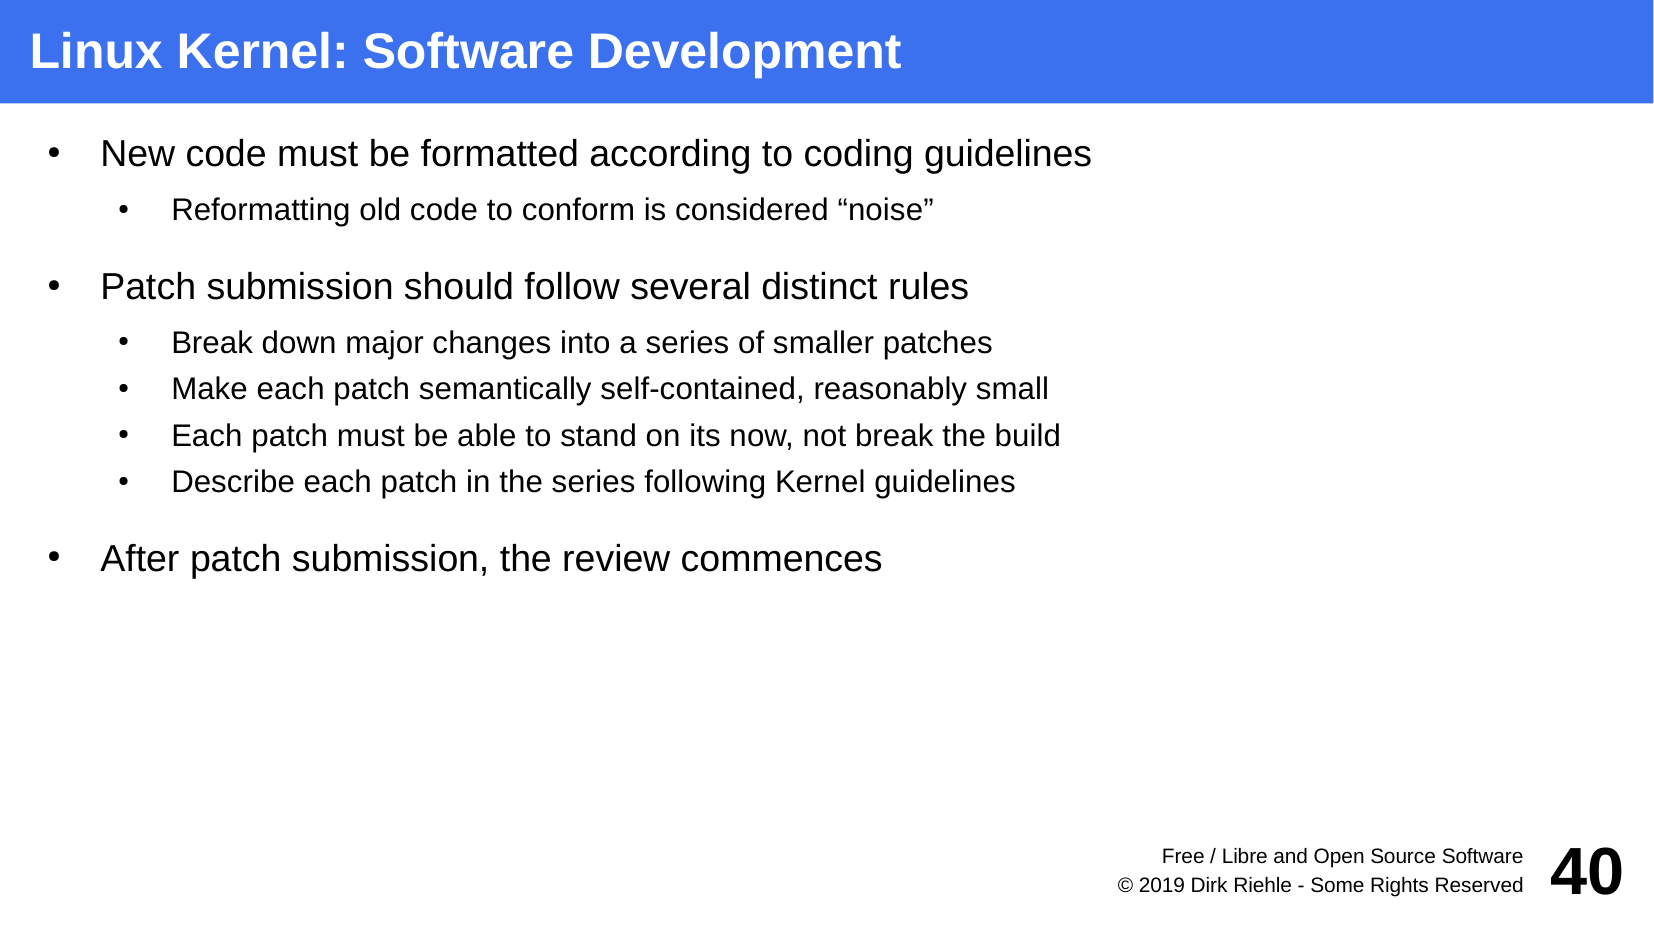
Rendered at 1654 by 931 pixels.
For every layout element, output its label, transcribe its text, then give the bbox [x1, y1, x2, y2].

title Linux Kernel: Software Development [0, 0, 1654, 104]
list New code must be formatted according to coding guidelines Reformatting old code to conform is considered “noise” Patch submission should follow several distinct rules Break down major changes into a series of smaller patches Make each patch semantically self-contained, reasonably small Each patch must be able to stand on its now, not break the build Describe each patch in the series following Kernel guidelines After patch submission, the review commences [29, 132, 1625, 813]
